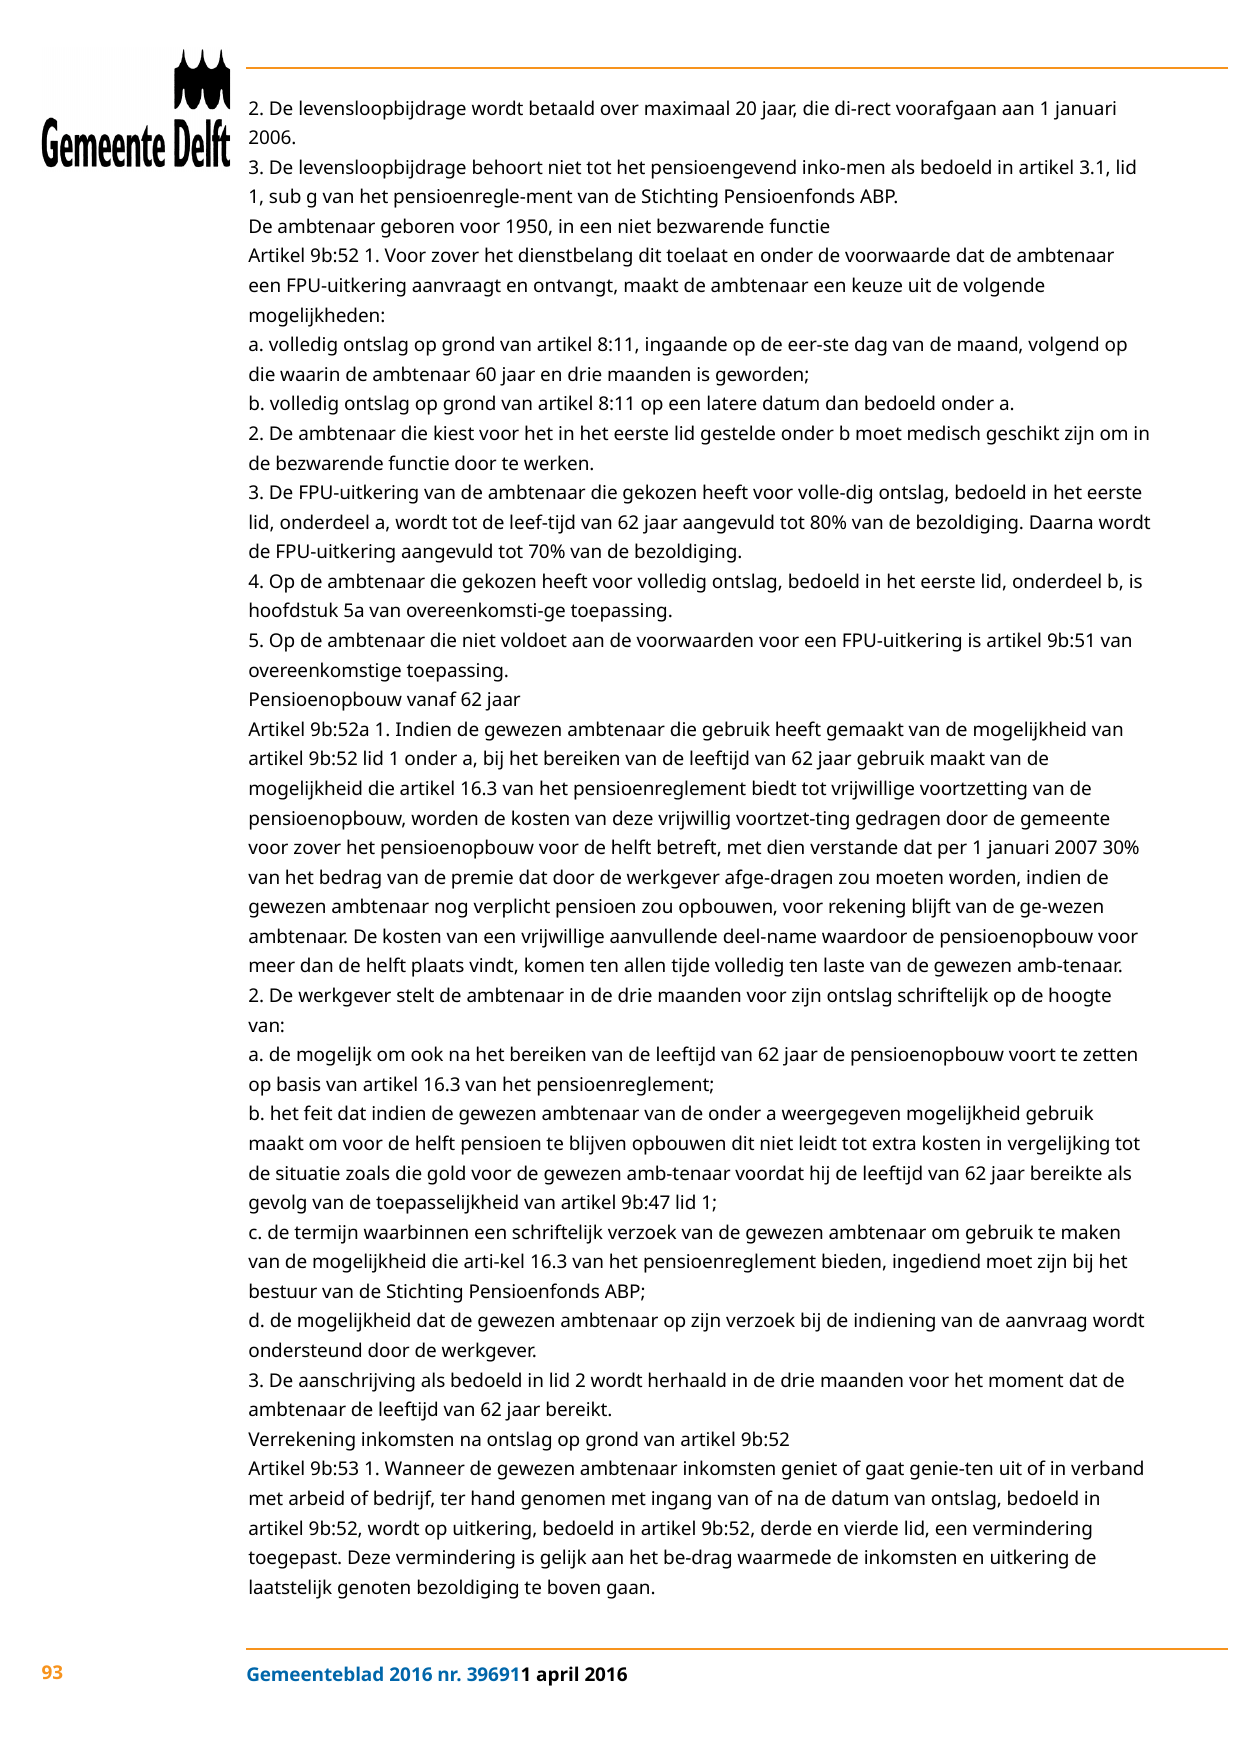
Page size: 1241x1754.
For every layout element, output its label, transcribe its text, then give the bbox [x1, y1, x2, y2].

text Artikel 9b:52a 1. Indien de gewezen ambtenaar die gebruik heeft gemaakt van de mogelijkheid van artikel 9b:52 lid 1 onder a, bij het bereiken van de leeftijd van 62 jaar gebruik maakt van de mogelijkheid die artikel 16.3 van het pensioenreglement biedt tot vrijwillige voortzetting van de pensioenopbouw, worden de kosten van deze vrijwillig voortzet-ting gedragen door de gemeente voor zover het pensioenopbouw voor de helft betreft, met dien verstande dat per 1 januari 2007 30% van het bedrag van de premie dat door de werkgever afge-dragen zou moeten worden, indien de gewezen ambtenaar nog verplicht pensioen zou opbouwen, voor rekening blijft van de ge-wezen ambtenaar. De kosten van een vrijwillige aanvullende deel-name waardoor de pensioenopbouw voor meer dan de helft plaats vindt, komen ten allen tijde volledig ten laste van de gewezen amb-tenaar. [248, 716, 1152, 978]
text Verrekening inkomsten na ontslag op grond van artikel 9b:52 [248, 1426, 1152, 1452]
text a. volledig ontslag op grond van artikel 8:11, ingaande op de eer-ste dag van de maand, volgend op die waarin de ambtenaar 60 jaar en drie maanden is geworden; [248, 331, 1152, 387]
text 3. De aanschrijving als bedoeld in lid 2 wordt herhaald in de drie maanden voor het moment dat de ambtenaar de leeftijd van 62 jaar bereikt. [248, 1367, 1152, 1422]
text Pensioenopbouw vanaf 62 jaar [248, 686, 1152, 712]
text Artikel 9b:52 1. Voor zover het dienstbelang dit toelaat en onder de voorwaarde dat de ambtenaar een FPU-uitkering aanvraagt en ontvangt, maakt de ambtenaar een keuze uit de volgende mogelijkheden: [248, 243, 1152, 328]
text 3. De FPU-uitkering van de ambtenaar die gekozen heeft voor volle-dig ontslag, bedoeld in het eerste lid, onderdeel a, wordt tot de leef-tijd van 62 jaar aangevuld tot 80% van de bezoldiging. Daarna wordt de FPU-uitkering aangevuld tot 70% van de bezoldiging. [248, 479, 1152, 564]
picture [41, 47, 231, 172]
text a. de mogelijk om ook na het bereiken van de leeftijd van 62 jaar de pensioenopbouw voort te zetten op basis van artikel 16.3 van het pensioenreglement; [248, 1041, 1152, 1097]
text 4. Op de ambtenaar die gekozen heeft voor volledig ontslag, bedoeld in het eerste lid, onderdeel b, is hoofdstuk 5a van overeenkomsti-ge toepassing. [248, 568, 1152, 623]
text De ambtenaar geboren voor 1950, in een niet bezwarende functie [248, 213, 1152, 239]
text 5. Op de ambtenaar die niet voldoet aan de voorwaarden voor een FPU-uitkering is artikel 9b:51 van overeenkomstige toepassing. [248, 627, 1152, 683]
text b. het feit dat indien de gewezen ambtenaar van de onder a weergegeven mogelijkheid gebruik maakt om voor de helft pensioen te blijven opbouwen dit niet leidt tot extra kosten in vergelijking tot de situatie zoals die gold voor de gewezen amb-tenaar voordat hij de leeftijd van 62 jaar bereikte als gevolg van de toepasselijkheid van artikel 9b:47 lid 1; [248, 1101, 1152, 1215]
text c. de termijn waarbinnen een schriftelijk verzoek van de gewezen ambtenaar om gebruik te maken van de mogelijkheid die arti-kel 16.3 van het pensioenreglement bieden, ingediend moet zijn bij het bestuur van de Stichting Pensioenfonds ABP; [248, 1219, 1152, 1304]
text d. de mogelijkheid dat de gewezen ambtenaar op zijn verzoek bij de indiening van de aanvraag wordt ondersteund door de werkgever. [248, 1308, 1152, 1363]
text 3. De levensloopbijdrage behoort niet tot het pensioengevend inko-men als bedoeld in artikel 3.1, lid 1, sub g van het pensioenregle-ment van de Stichting Pensioenfonds ABP. [248, 154, 1152, 209]
text b. volledig ontslag op grond van artikel 8:11 op een latere datum dan bedoeld onder a. [248, 391, 1152, 416]
text 2. De ambtenaar die kiest voor het in het eerste lid gestelde onder b moet medisch geschikt zijn om in de bezwarende functie door te werken. [248, 420, 1152, 476]
text 2. De levensloopbijdrage wordt betaald over maximaal 20 jaar, die di-rect voorafgaan aan 1 januari 2006. [248, 95, 1152, 150]
text 2. De werkgever stelt de ambtenaar in de drie maanden voor zijn ontslag schriftelijk op de hoogte van: [248, 982, 1152, 1038]
text Artikel 9b:53 1. Wanneer de gewezen ambtenaar inkomsten geniet of gaat genie-ten uit of in verband met arbeid of bedrijf, ter hand genomen met ingang van of na de datum van ontslag, bedoeld in artikel 9b:52, wordt op uitkering, bedoeld in artikel 9b:52, derde en vierde lid, een vermindering toegepast. Deze vermindering is gelijk aan het be-drag waarmede de inkomsten en uitkering de laatstelijk genoten bezoldiging te boven gaan. [248, 1456, 1152, 1600]
